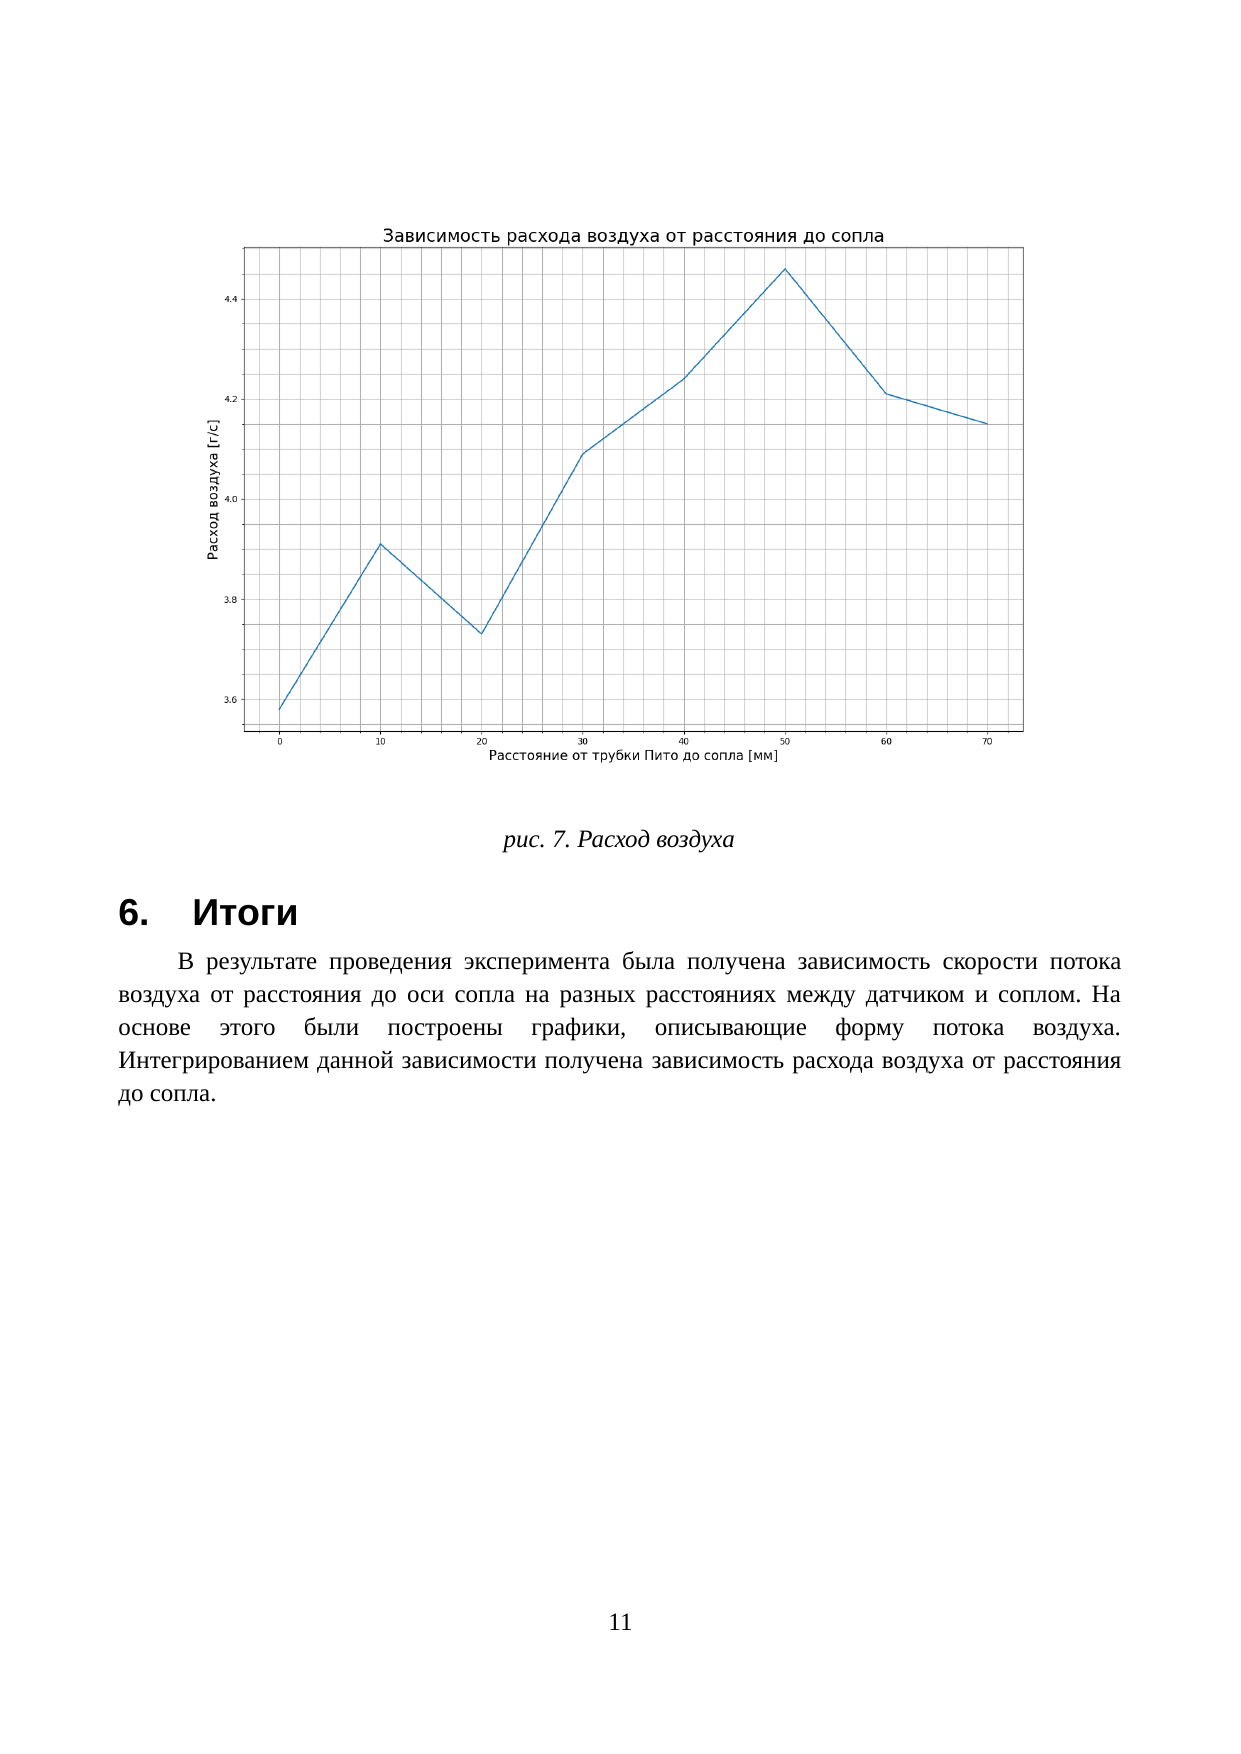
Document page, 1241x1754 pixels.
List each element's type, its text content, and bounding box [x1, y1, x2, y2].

text В результате проведения эксперимента была получена зависимость скорости потока воздуха от расстояния до оси сопла на разных расстояниях между датчиком и соплом. На основе этого были построены графики, описывающие форму потока воздуха. Интегрированием данной зависимости получена зависимость расхода воздуха от расстояния до сопла. [118, 946, 1122, 1107]
picture [118, 171, 1123, 800]
subtitle Итоги [118, 891, 1122, 934]
text рис. 7. Расход воздуха [118, 824, 1122, 853]
